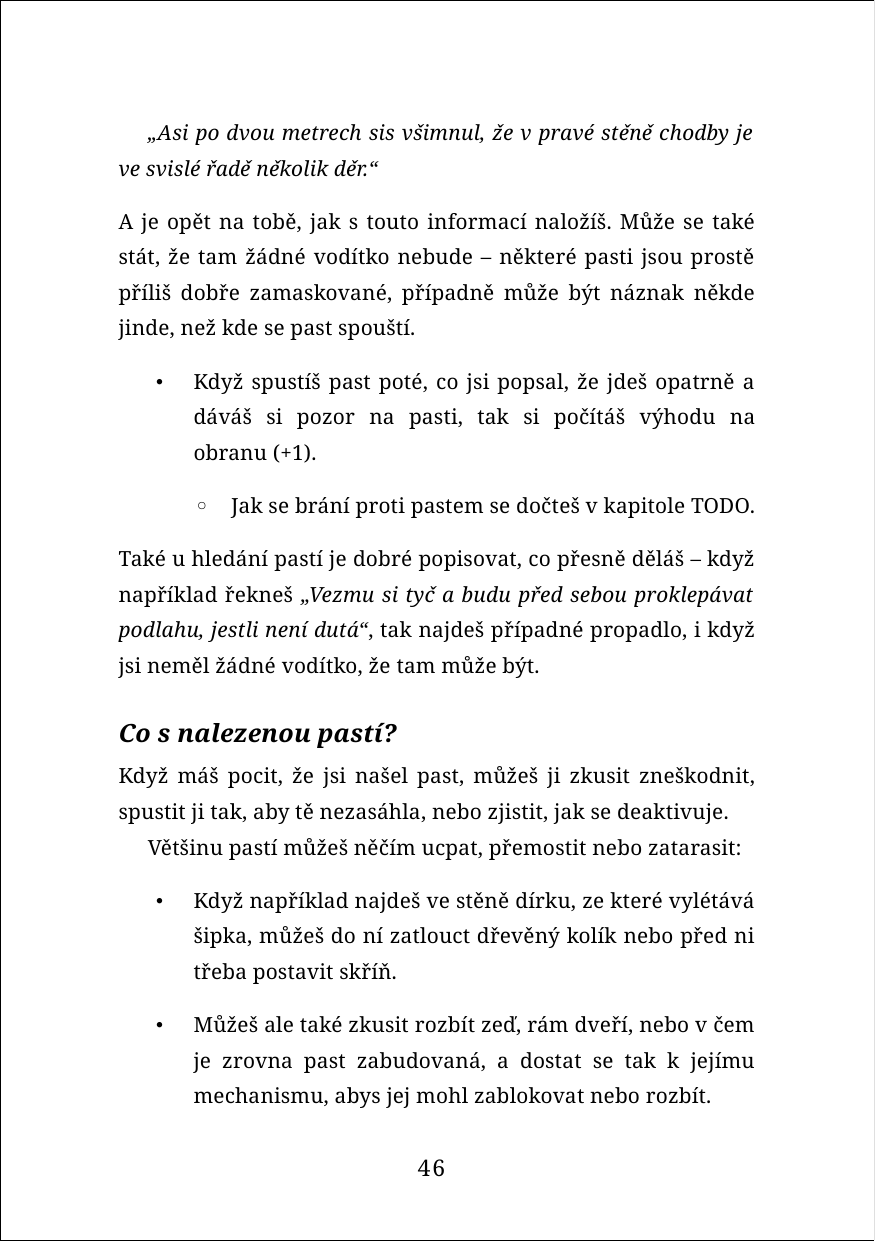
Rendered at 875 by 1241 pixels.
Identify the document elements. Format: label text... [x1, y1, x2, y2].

list Jak se brání proti pastem se dočteš v kapitole TODO. [193, 491, 756, 519]
text Také u hledání pastí je dobré popisovat, co přesně děláš – když například řekneš „Vezmu si tyč a budu před sebou proklepávat podlahu, jestli není dutá“, tak najdeš případné propadlo, i když jsi neměl žádné vodítko, že tam může být. [118, 544, 756, 679]
subtitle Co s nalezenou pastí? [118, 716, 756, 750]
list Můžeš ale také zkusit rozbít zeď, rám dveří, nebo v čem je zrovna past zabudovaná, a dostat se tak k jejímu mechanismu, abys jej mohl zablokovat nebo rozbít. [156, 1010, 756, 1110]
text A je opět na tobě, jak s touto informací naložíš. Může se také stát, že tam žádné vodítko nebude – některé pasti jsou prostě příliš dobře zamaskované, případně může být náznak někde jinde, než kde se past spouští. [118, 207, 756, 342]
list Když například najdeš ve stěně dírku, ze které vylétává šipka, můžeš do ní zatlouct dřevěný kolík nebo před ni třeba postavit skříň. [156, 886, 756, 985]
text „Asi po dvou metrech sis všimnul, že v pravé stěně chodby je ve svislé řadě několik děr.“ [118, 118, 756, 182]
text Když máš pocit, že jsi našel past, můžeš ji zkusit zneškodnit, spustit ji tak, aby tě nezasáhla, nebo zjistit, jak se deaktivuje. Většinu pastí můžeš něčím ucpat, přemostit nebo zatarasit: [118, 762, 756, 861]
list Když spustíš past poté, co jsi popsal, že jdeš opatrně a dáváš si pozor na pasti, tak si počítáš výhodu na obranu (+1). [156, 367, 756, 466]
